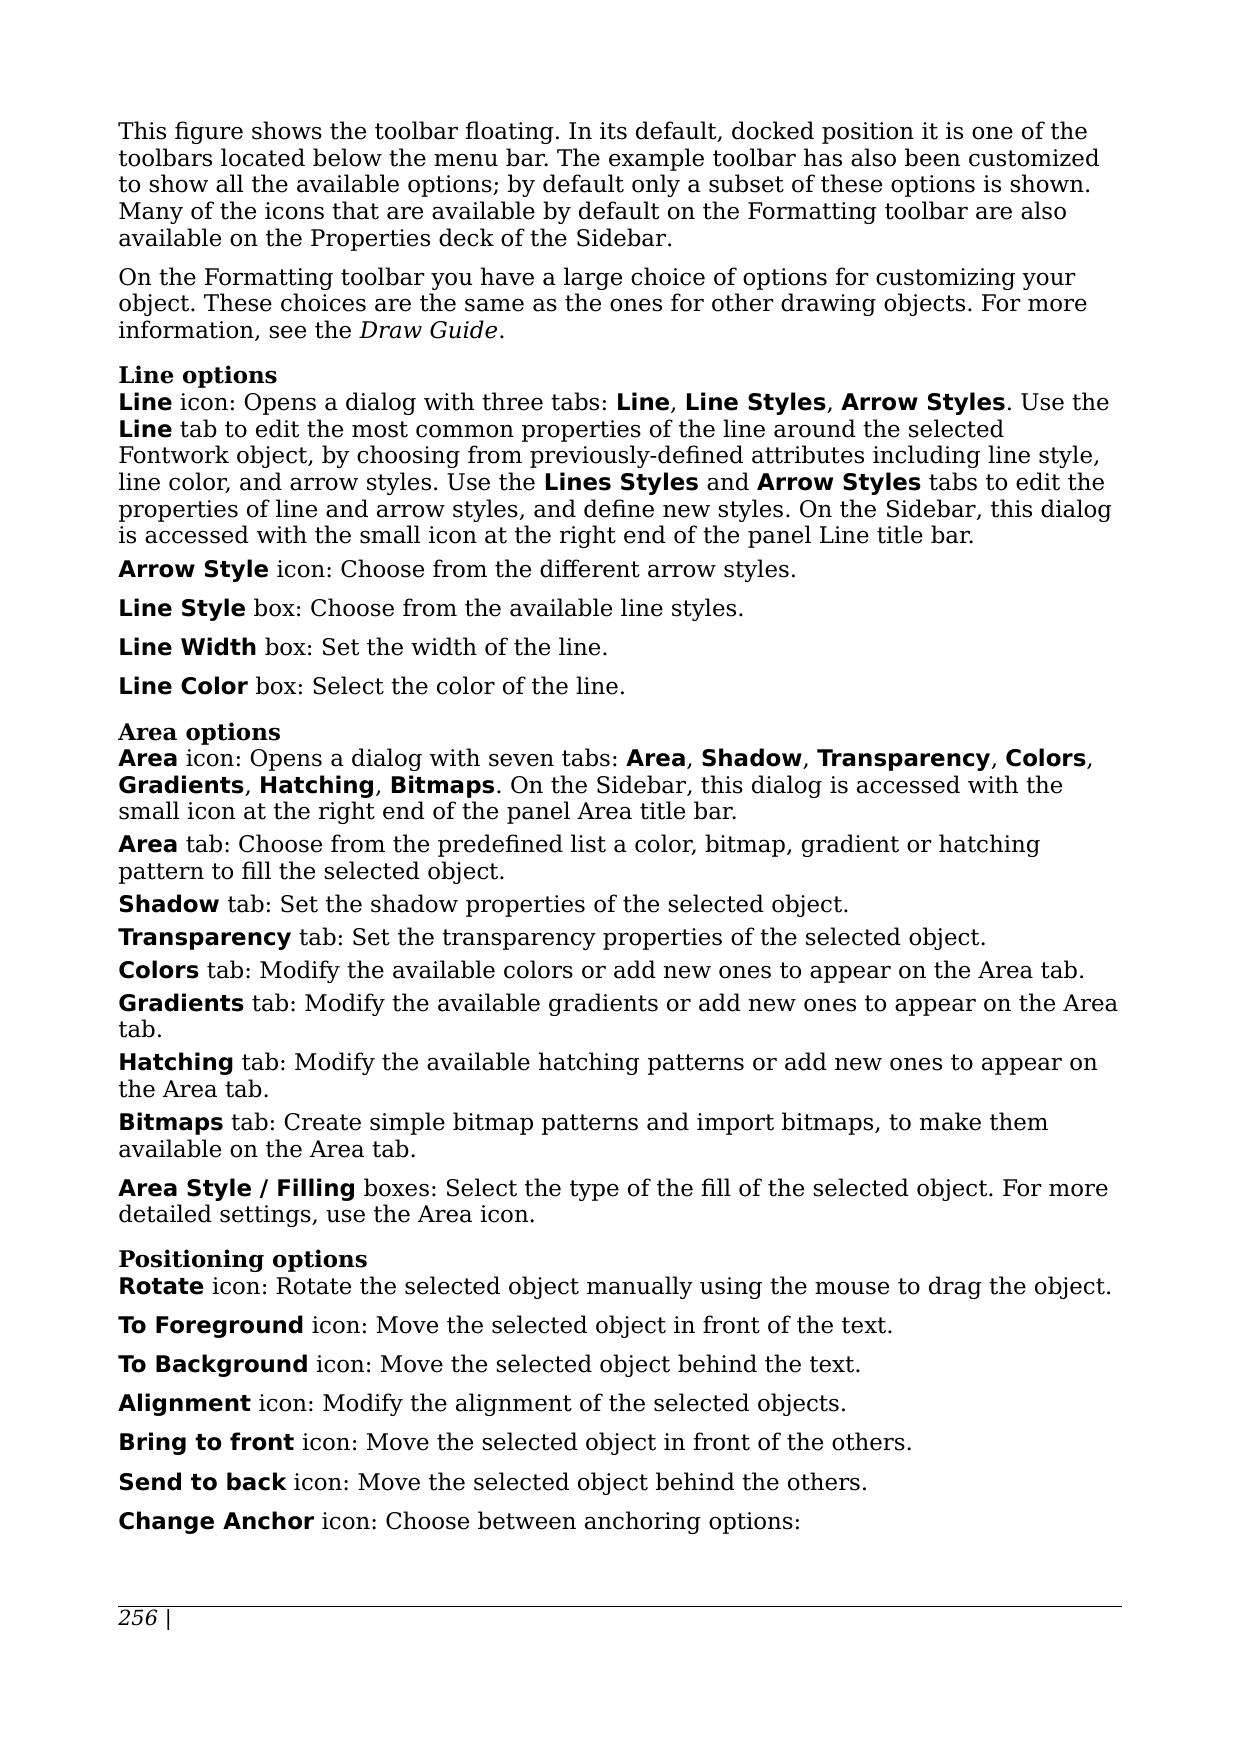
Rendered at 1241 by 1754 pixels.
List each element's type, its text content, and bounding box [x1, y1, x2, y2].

text Area options [118, 718, 1122, 745]
text To Foreground icon: Move the selected object in front of the text. [118, 1312, 1122, 1339]
list Area tab: Choose from the predefined list a color, bitmap, gradient or hatching pattern to fill the selected object. [118, 832, 1122, 885]
list Line icon: Opens a dialog with three tabs: Line, Line Styles, Arrow Styles. Use the Line tab to edit the most common properties of the line around the selected Fontwork object, by choosing from previously-defined attributes including line style, line color, and arrow styles. Use the Lines Styles and Arrow Styles tabs to edit the properties of line and arrow styles, and define new styles. On the Sidebar, this dialog is accessed with the small icon at the right end of the panel Line title bar. [118, 389, 1122, 549]
text This figure shows the toolbar floating. In its default, docked position it is one of the toolbars located below the menu bar. The example toolbar has also been customized to show all the available options; by default only a subset of these options is shown. Many of the icons that are available by default on the Formatting toolbar are also available on the Properties deck of the Sidebar. [118, 118, 1122, 251]
list Transparency tab: Set the transparency properties of the selected object. [118, 924, 1122, 951]
text Change Anchor icon: Choose between anchoring options: [118, 1508, 1122, 1534]
text Area Style / Filling boxes: Select the type of the fill of the selected object. For more detailed settings, use the Area icon. [118, 1175, 1122, 1228]
list Colors tab: Modify the available colors or add new ones to appear on the Area tab. [118, 957, 1122, 984]
list Shadow tab: Set the shadow properties of the selected object. [118, 891, 1122, 918]
text Positioning options [118, 1246, 1122, 1273]
text Arrow Style icon: Choose from the different arrow styles. [118, 556, 1122, 582]
list Area icon: Opens a dialog with seven tabs: Area, Shadow, Transparency, Colors, Gradients, Hatching, Bitmaps. On the Sidebar, this dialog is accessed with the small icon at the right end of the panel Area title bar. [118, 745, 1122, 825]
list Gradients tab: Modify the available gradients or add new ones to appear on the Area tab. [118, 990, 1122, 1043]
text On the Formatting toolbar you have a large choice of options for customizing your object. These choices are the same as the ones for other drawing objects. For more information, see the Draw Guide. [118, 264, 1122, 344]
text Send to back icon: Move the selected object behind the others. [118, 1469, 1122, 1495]
text Line Color box: Select the color of the line. [118, 673, 1122, 700]
list Bitmaps tab: Create simple bitmap patterns and import bitmaps, to make them available on the Area tab. [118, 1109, 1122, 1162]
text Line options [118, 362, 1122, 389]
text Line Style box: Choose from the available line styles. [118, 595, 1122, 622]
text Alignment icon: Modify the alignment of the selected objects. [118, 1390, 1122, 1417]
text Bring to front icon: Move the selected object in front of the others. [118, 1429, 1122, 1456]
text To Background icon: Move the selected object behind the text. [118, 1351, 1122, 1378]
text Line Width box: Set the width of the line. [118, 634, 1122, 661]
text Rotate icon: Rotate the selected object manually using the mouse to drag the object. [118, 1273, 1122, 1299]
list Hatching tab: Modify the available hatching patterns or add new ones to appear on the Area tab. [118, 1049, 1122, 1103]
